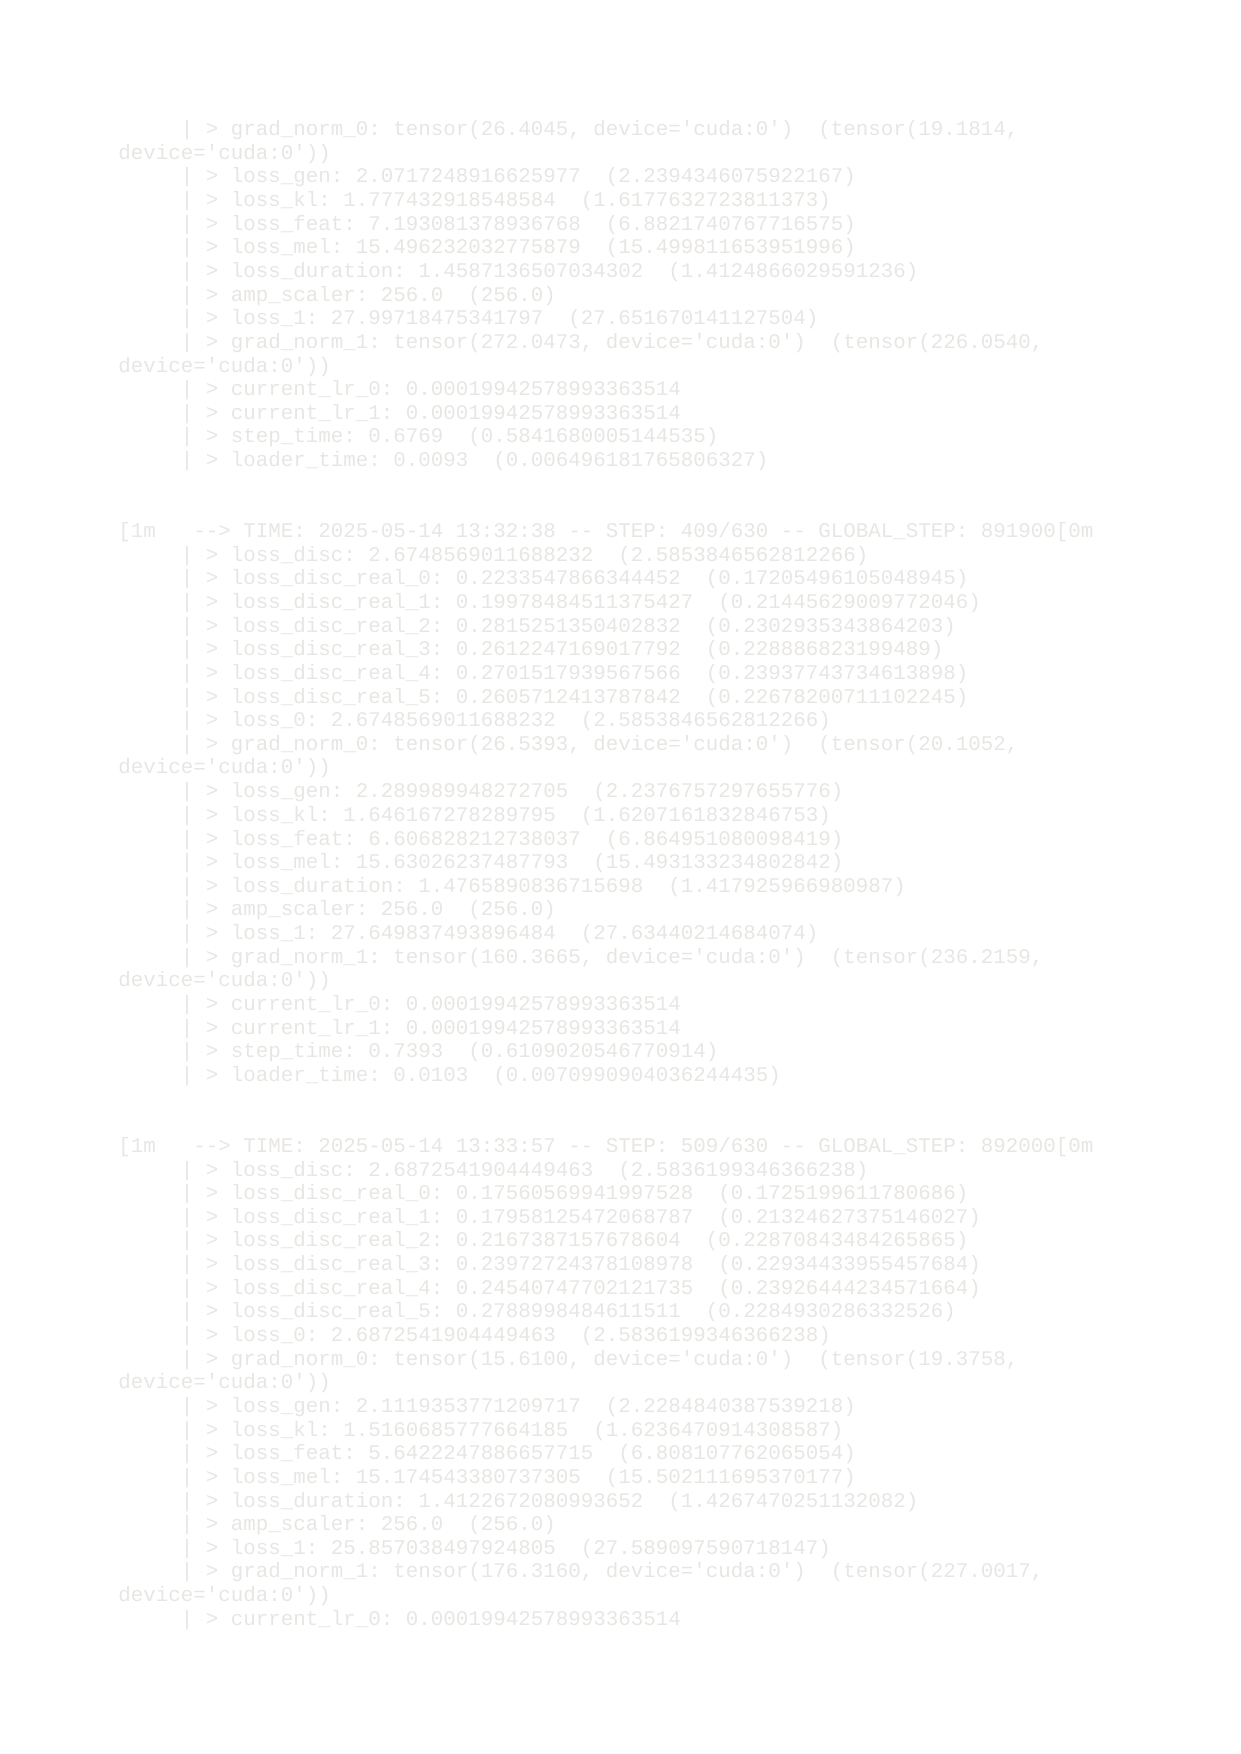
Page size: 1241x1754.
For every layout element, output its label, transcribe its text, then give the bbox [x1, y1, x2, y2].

text | > grad_norm_0: tensor(26.4045, device='cuda:0') (tensor(19.1814, device='cuda:0')) [118, 118, 1122, 165]
text [1m --> TIME: 2025-05-14 13:33:57 -- STEP: 509/630 -- GLOBAL_STEP: 892000[0m [118, 1135, 1122, 1158]
text | > loss_disc_real_5: 0.2788998484611511 (0.2284930286332526) [118, 1300, 1122, 1324]
text | > current_lr_1: 0.00019942578993363514 [118, 1017, 1122, 1040]
text | > loss_gen: 2.0717248916625977 (2.2394346075922167) [118, 165, 1122, 189]
text | > grad_norm_1: tensor(160.3665, device='cuda:0') (tensor(236.2159, device='cuda:0')) [118, 946, 1122, 993]
text | > amp_scaler: 256.0 (256.0) [118, 898, 1122, 922]
text | > loader_time: 0.0093 (0.006496181765806327) [118, 449, 1122, 473]
text | > grad_norm_1: tensor(176.3160, device='cuda:0') (tensor(227.0017, device='cuda:0')) [118, 1561, 1122, 1608]
text | > loss_kl: 1.646167278289795 (1.6207161832846753) [118, 804, 1122, 827]
text | > loss_disc_real_4: 0.24540747702121735 (0.23926444234571664) [118, 1277, 1122, 1300]
text | > loss_disc_real_0: 0.2233547866344452 (0.17205496105048945) [118, 567, 1122, 591]
text | > step_time: 0.7393 (0.6109020546770914) [118, 1040, 1122, 1064]
text | > loss_duration: 1.4587136507034302 (1.4124866029591236) [118, 260, 1122, 284]
text | > loss_1: 27.649837493896484 (27.63440214684074) [118, 922, 1122, 946]
text | > loss_feat: 6.606828212738037 (6.864951080098419) [118, 827, 1122, 851]
text | > loss_disc_real_0: 0.17560569941997528 (0.1725199611780686) [118, 1182, 1122, 1206]
text | > current_lr_0: 0.00019942578993363514 [118, 378, 1122, 402]
text | > current_lr_1: 0.00019942578993363514 [118, 402, 1122, 426]
text | > loss_1: 27.99718475341797 (27.651670141127504) [118, 307, 1122, 331]
text | > loss_disc_real_2: 0.2815251350402832 (0.2302935343864203) [118, 615, 1122, 638]
text | > loss_disc_real_4: 0.2701517939567566 (0.23937743734613898) [118, 662, 1122, 686]
text | > amp_scaler: 256.0 (256.0) [118, 1513, 1122, 1537]
text | > loss_mel: 15.496232032775879 (15.499811653951996) [118, 236, 1122, 260]
text | > amp_scaler: 256.0 (256.0) [118, 284, 1122, 307]
text | > step_time: 0.6769 (0.5841680005144535) [118, 426, 1122, 449]
text | > loss_disc_real_2: 0.2167387157678604 (0.22870843484265865) [118, 1229, 1122, 1253]
text | > loss_disc_real_3: 0.2612247169017792 (0.228886823199489) [118, 638, 1122, 662]
text | > loss_0: 2.6872541904449463 (2.5836199346366238) [118, 1324, 1122, 1348]
text | > grad_norm_1: tensor(272.0473, device='cuda:0') (tensor(226.0540, device='cuda:0')) [118, 331, 1122, 378]
text | > grad_norm_0: tensor(15.6100, device='cuda:0') (tensor(19.3758, device='cuda:0')) [118, 1348, 1122, 1395]
text | > loss_disc_real_3: 0.23972724378108978 (0.22934433955457684) [118, 1253, 1122, 1277]
text | > loader_time: 0.0103 (0.0070990904036244435) [118, 1064, 1122, 1088]
text | > loss_disc_real_1: 0.17958125472068787 (0.21324627375146027) [118, 1206, 1122, 1229]
text | > loss_mel: 15.174543380737305 (15.502111695370177) [118, 1466, 1122, 1489]
text | > grad_norm_0: tensor(26.5393, device='cuda:0') (tensor(20.1052, device='cuda:0')) [118, 733, 1122, 780]
text | > loss_gen: 2.289989948272705 (2.2376757297655776) [118, 780, 1122, 804]
text | > loss_0: 2.6748569011688232 (2.5853846562812266) [118, 709, 1122, 733]
text | > current_lr_0: 0.00019942578993363514 [118, 1608, 1122, 1631]
text | > loss_gen: 2.1119353771209717 (2.2284840387539218) [118, 1395, 1122, 1419]
text | > loss_kl: 1.5160685777664185 (1.6236470914308587) [118, 1419, 1122, 1442]
text | > loss_disc: 2.6872541904449463 (2.5836199346366238) [118, 1158, 1122, 1182]
text | > loss_duration: 1.4122672080993652 (1.4267470251132082) [118, 1489, 1122, 1513]
text | > loss_disc: 2.6748569011688232 (2.5853846562812266) [118, 544, 1122, 567]
text | > loss_disc_real_5: 0.2605712413787842 (0.22678200711102245) [118, 686, 1122, 709]
text [1m --> TIME: 2025-05-14 13:32:38 -- STEP: 409/630 -- GLOBAL_STEP: 891900[0m [118, 520, 1122, 544]
text | > loss_duration: 1.4765890836715698 (1.417925966980987) [118, 875, 1122, 898]
text | > loss_mel: 15.63026237487793 (15.493133234802842) [118, 851, 1122, 875]
text | > loss_kl: 1.777432918548584 (1.6177632723811373) [118, 189, 1122, 213]
text | > loss_1: 25.857038497924805 (27.589097590718147) [118, 1537, 1122, 1561]
text | > current_lr_0: 0.00019942578993363514 [118, 993, 1122, 1017]
text | > loss_disc_real_1: 0.19978484511375427 (0.21445629009772046) [118, 591, 1122, 615]
text | > loss_feat: 5.6422247886657715 (6.808107762065054) [118, 1442, 1122, 1466]
text | > loss_feat: 7.193081378936768 (6.8821740767716575) [118, 213, 1122, 236]
